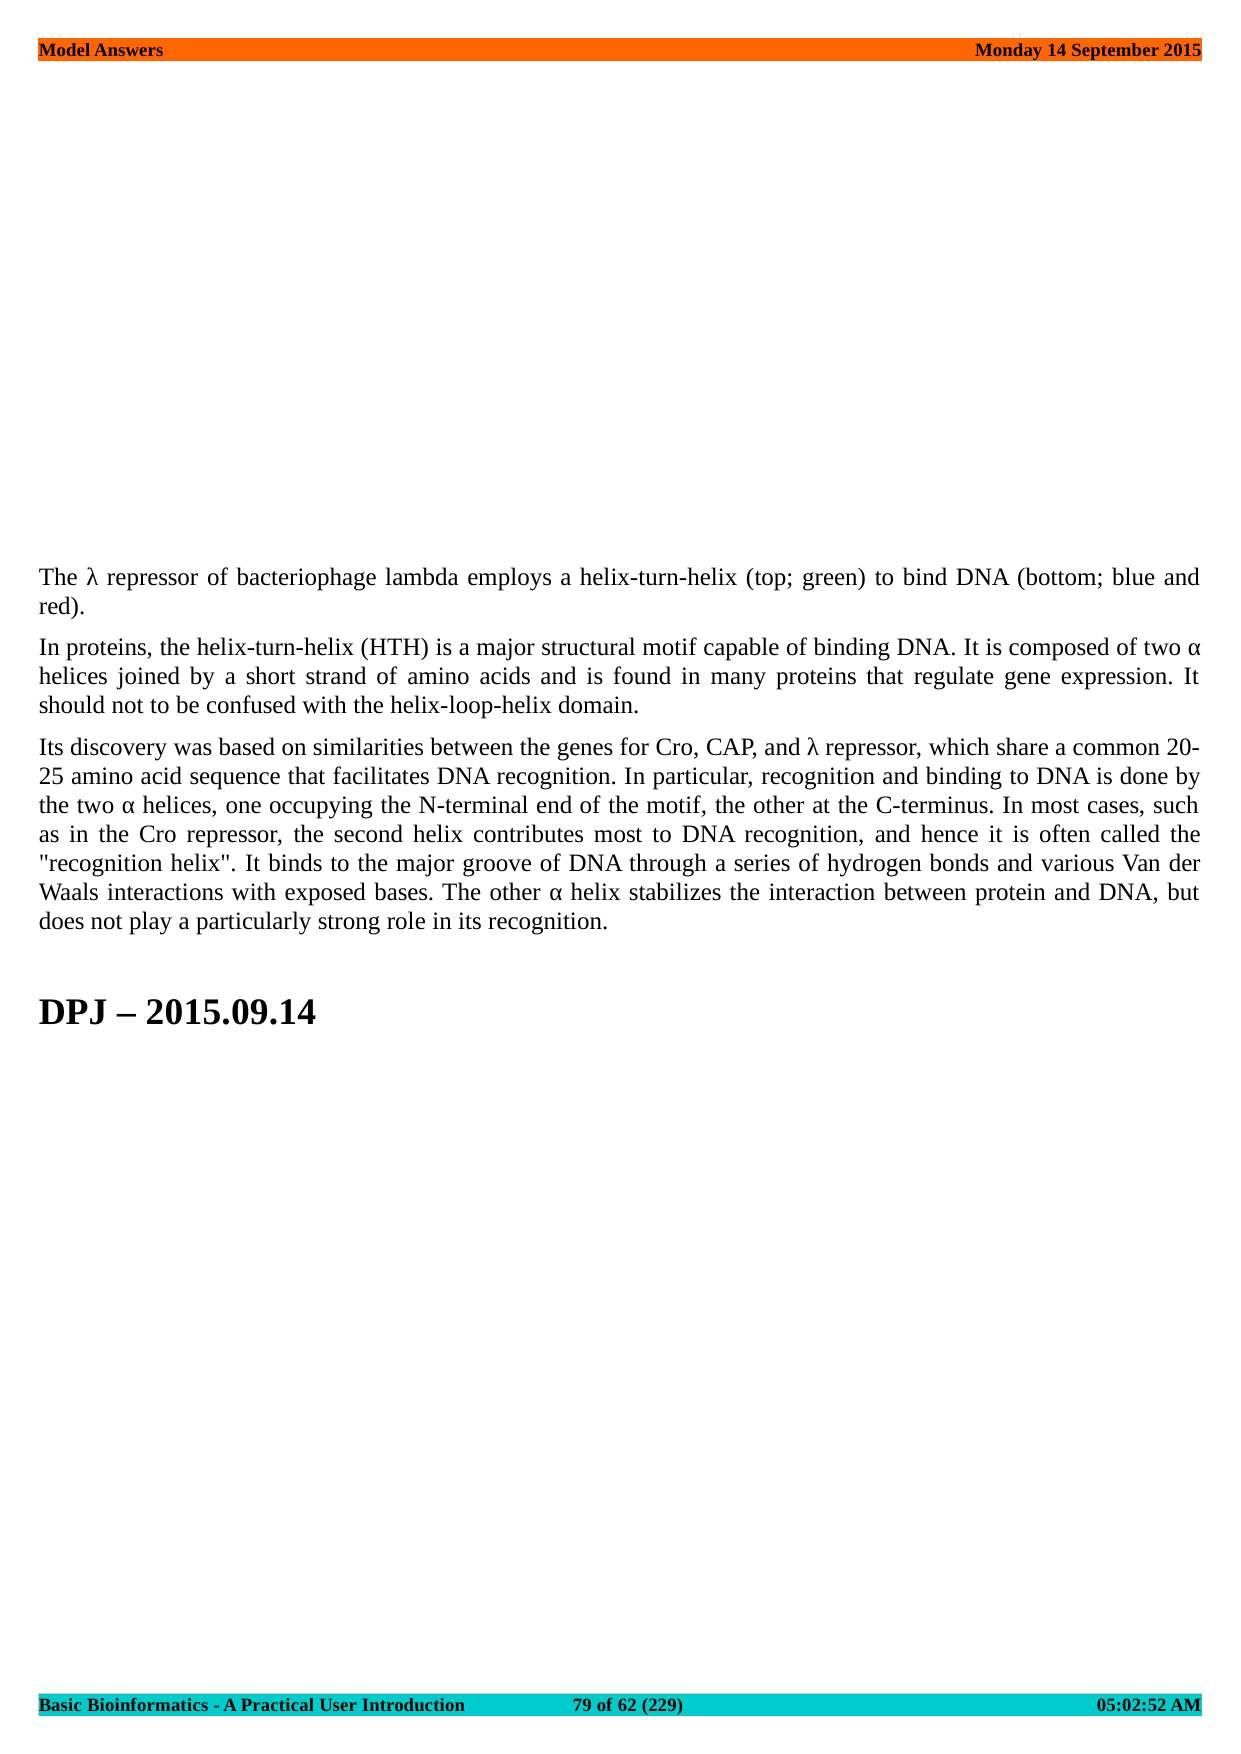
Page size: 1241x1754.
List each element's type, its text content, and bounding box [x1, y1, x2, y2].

text The λ repressor of bacteriophage lambda employs a helix-turn-helix (top; green) to bind DNA (bottom; blue and red). [38, 561, 1202, 619]
text In proteins, the helix-turn-helix (HTH) is a major structural motif capable of binding DNA. It is composed of two α helices joined by a short strand of amino acids and is found in many proteins that regulate gene expression. It should not to be confused with the helix-loop-helix domain. [38, 632, 1202, 719]
text DPJ – 2015.09.14 [38, 989, 1202, 1032]
text Its discovery was based on similarities between the genes for Cro, CAP, and λ repressor, which share a common 20-25 amino acid sequence that facilitates DNA recognition. In particular, recognition and binding to DNA is done by the two α helices, one occupying the N-terminal end of the motif, the other at the C-terminus. In most cases, such as in the Cro repressor, the second helix contributes most to DNA recognition, and hence it is often called the "recognition helix". It binds to the major groove of DNA through a series of hydrogen bonds and various Van der Waals interactions with exposed bases. The other α helix stabilizes the interaction between protein and DNA, but does not play a particularly strong role in its recognition. [38, 732, 1202, 935]
